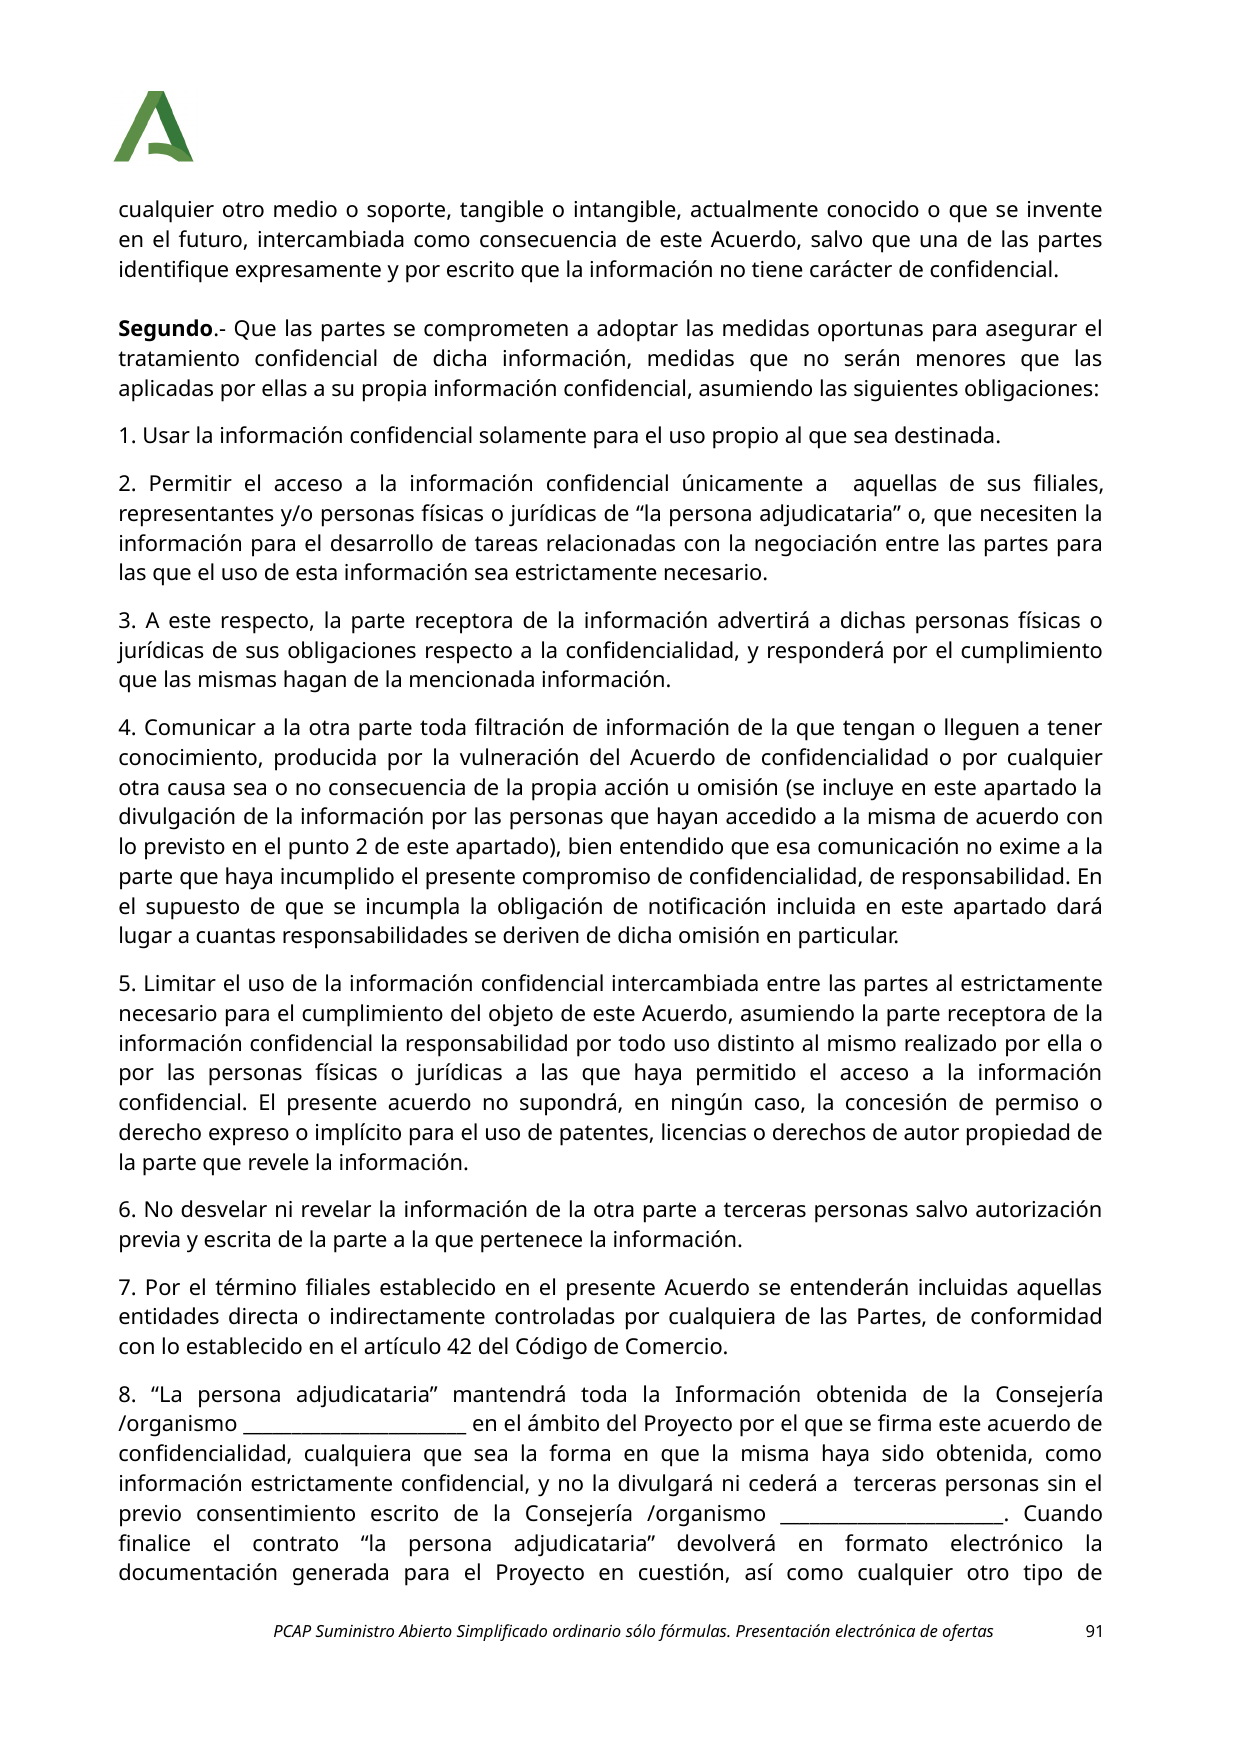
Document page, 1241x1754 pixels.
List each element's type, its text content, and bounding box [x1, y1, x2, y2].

picture [109, 86, 198, 166]
text 2. Permitir el acceso a la información confidencial únicamente a aquellas de sus filiales, representantes y/o personas físicas o jurídicas de “la persona adjudicataria” o, que necesiten la información para el desarrollo de tareas relacionadas con la negociación entre las partes para las que el uso de esta información sea estrictamente necesario. [118, 468, 1104, 587]
text cualquier otro medio o soporte, tangible o intangible, actualmente conocido o que se invente en el futuro, intercambiada como consecuencia de este Acuerdo, salvo que una de las partes identifique expresamente y por escrito que la información no tiene carácter de confidencial. [118, 194, 1104, 284]
text 7. Por el término filiales establecido en el presente Acuerdo se entenderán incluidas aquellas entidades directa o indirectamente controladas por cualquiera de las Partes, de conformidad con lo establecido en el artículo 42 del Código de Comercio. [118, 1272, 1104, 1361]
text Segundo.- Que las partes se comprometen a adoptar las medidas oportunas para asegurar el tratamiento confidencial de dicha información, medidas que no serán menores que las aplicadas por ellas a su propia información confidencial, asumiendo las siguientes obligaciones: [118, 313, 1104, 403]
text 3. A este respecto, la parte receptora de la información advertirá a dichas personas físicas o jurídicas de sus obligaciones respecto a la confidencialidad, y responderá por el cumplimiento que las mismas hagan de la mencionada información. [118, 605, 1104, 694]
text 1. Usar la información confidencial solamente para el uso propio al que sea destinada. [118, 421, 1104, 450]
text 5. Limitar el uso de la información confidencial intercambiada entre las partes al estrictamente necesario para el cumplimiento del objeto de este Acuerdo, asumiendo la parte receptora de la información confidencial la responsabilidad por todo uso distinto al mismo realizado por ella o por las personas físicas o jurídicas a las que haya permitido el acceso a la información confidencial. El presente acuerdo no supondrá, en ningún caso, la concesión de permiso o derecho expreso o implícito para el uso de patentes, licencias o derechos de autor propiedad de la parte que revele la información. [118, 968, 1104, 1177]
text 6. No desvelar ni revelar la información de la otra parte a terceras personas salvo autorización previa y escrita de la parte a la que pertenece la información. [118, 1194, 1104, 1254]
text 8. “La persona adjudicataria” mantendrá toda la Información obtenida de la Consejería /organismo _______________________ en el ámbito del Proyecto por el que se firma este acuerdo de confidencialidad, cualquiera que sea la forma en que la misma haya sido obtenida, como información estrictamente confidencial, y no la divulgará ni cederá a terceras personas sin el previo consentimiento escrito de la Consejería /organismo _______________________. Cuando finalice el contrato “la persona adjudicataria” devolverá en formato electrónico la documentación generada para el Proyecto en cuestión, así como cualquier otro tipo de [118, 1379, 1104, 1587]
text 4. Comunicar a la otra parte toda filtración de información de la que tengan o lleguen a tener conocimiento, producida por la vulneración del Acuerdo de confidencialidad o por cualquier otra causa sea o no consecuencia de la propia acción u omisión (se incluye en este apartado la divulgación de la información por las personas que hayan accedido a la misma de acuerdo con lo previsto en el punto 2 de este apartado), bien entendido que esa comunicación no exime a la parte que haya incumplido el presente compromiso de confidencialidad, de responsabilidad. En el supuesto de que se incumpla la obligación de notificación incluida en este apartado dará lugar a cuantas responsabilidades se deriven de dicha omisión en particular. [118, 712, 1104, 950]
